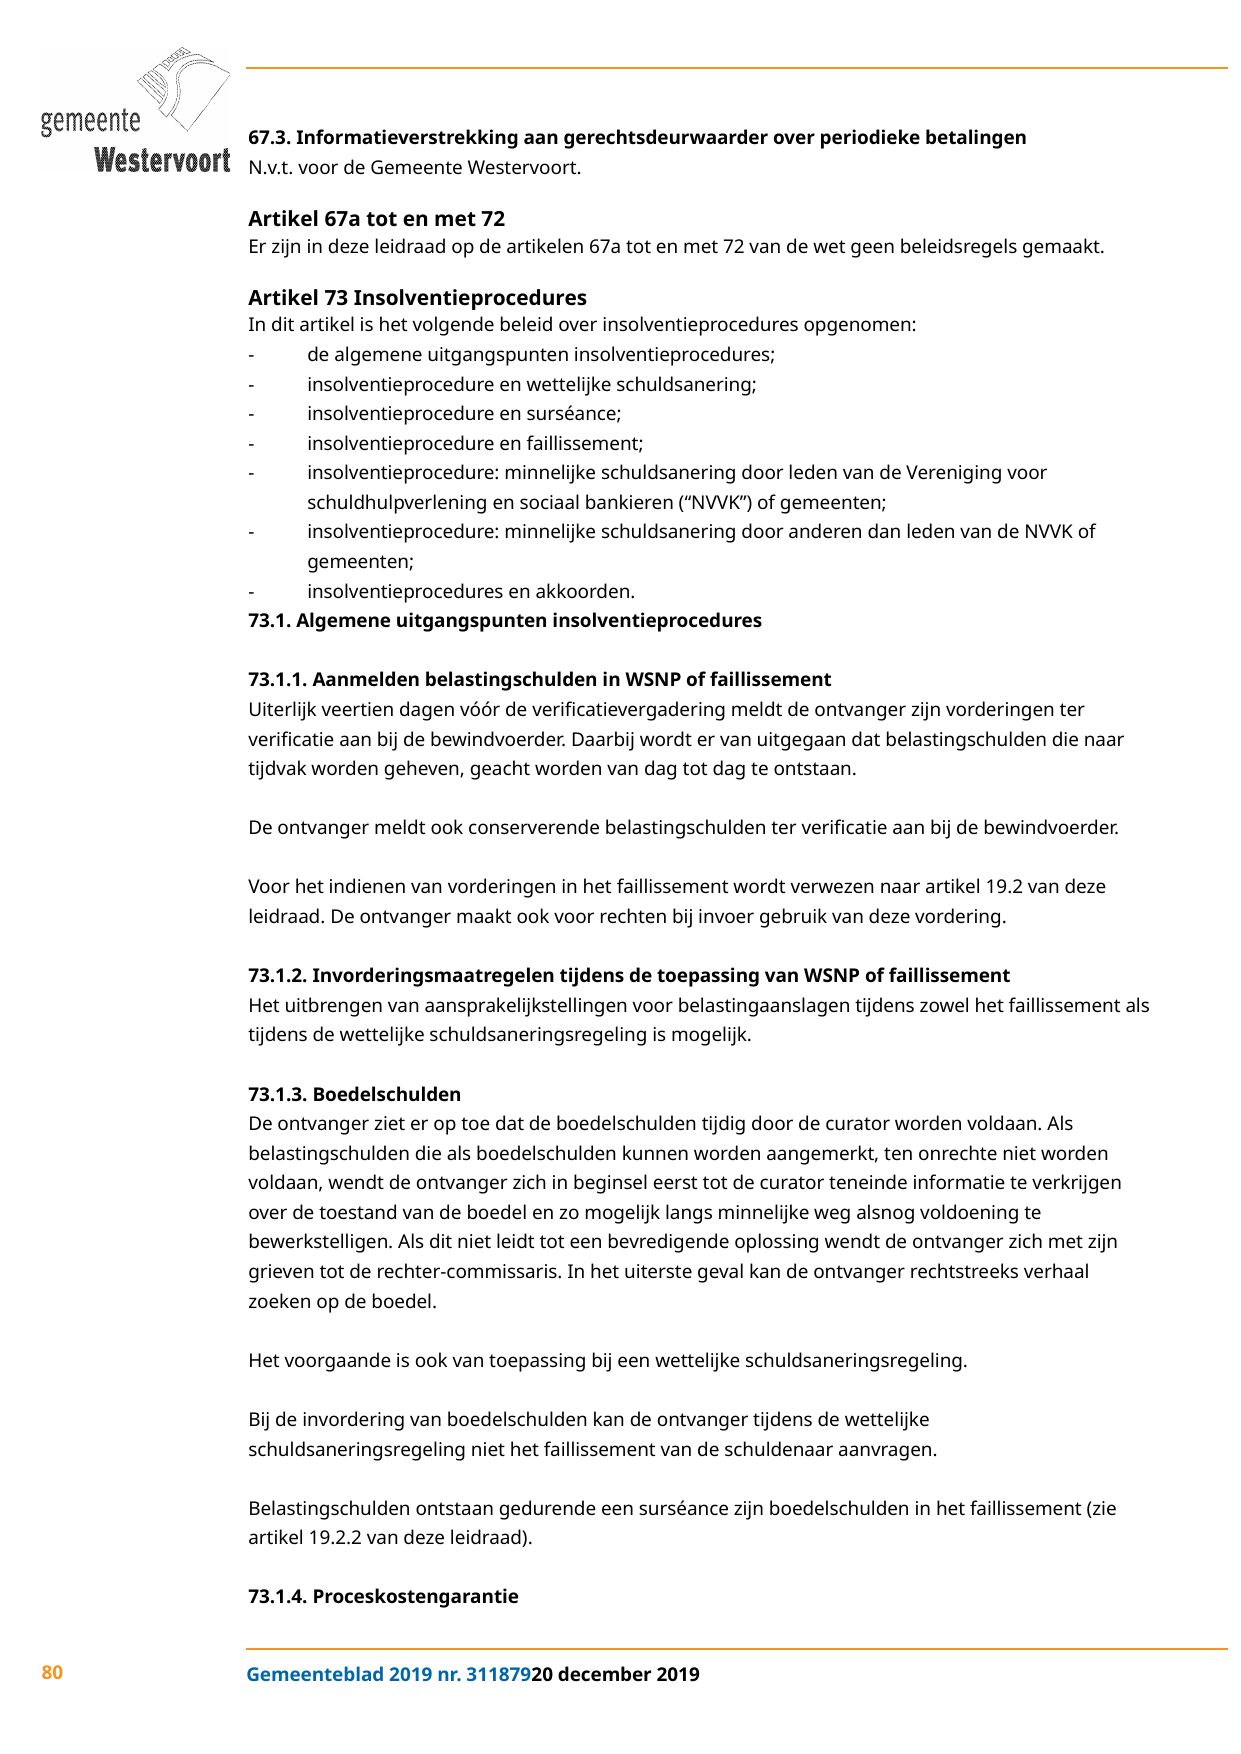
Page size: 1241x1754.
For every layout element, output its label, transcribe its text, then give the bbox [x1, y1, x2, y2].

list insolventieprocedure en surséance; [248, 400, 1152, 426]
list insolventieprocedure en faillissement; [248, 430, 1152, 456]
text Het voorgaande is ook van toepassing bij een wettelijke schuldsaneringsregeling. [248, 1347, 1152, 1373]
list insolventieprocedure en wettelijke schuldsanering; [248, 371, 1152, 397]
text Voor het indienen van vorderingen in het faillissement wordt verwezen naar artikel 19.2 van deze leidraad. De ontvanger maakt ook voor rechten bij invoer gebruik van deze vordering. [248, 874, 1152, 929]
text 67.3. Informatieverstrekking aan gerechtsdeurwaarder over periodieke betalingen [248, 124, 1152, 150]
text Uiterlijk veertien dagen vóór de verificatievergadering meldt de ontvanger zijn vorderingen ter verificatie aan bij de bewindvoerder. Daarbij wordt er van uitgegaan dat belastingschulden die naar tijdvak worden geheven, geacht worden van dag tot dag te ontstaan. [248, 696, 1152, 781]
text Het uitbrengen van aansprakelijkstellingen voor belastingaanslagen tijdens zowel het faillissement als tijdens de wettelijke schuldsaneringsregeling is mogelijk. [248, 992, 1152, 1047]
list insolventieprocedures en akkoorden. [248, 578, 1152, 604]
text In dit artikel is het volgende beleid over insolventieprocedures opgenomen: [248, 312, 1152, 337]
text 73.1.2. Invorderingsmaatregelen tijdens de toepassing van WSNP of faillissement [248, 962, 1152, 988]
text Belastingschulden ontstaan gedurende een surséance zijn boedelschulden in het faillissement (zie artikel 19.2.2 van deze leidraad). [248, 1495, 1152, 1550]
text Bij de invordering van boedelschulden kan de ontvanger tijdens de wettelijke schuldsaneringsregeling niet het faillissement van de schuldenaar aanvragen. [248, 1406, 1152, 1462]
text Artikel 73 Insolventieprocedures [248, 283, 1152, 312]
text 73.1. Algemene uitgangspunten insolventieprocedures [248, 607, 1152, 633]
text De ontvanger ziet er op toe dat de boedelschulden tijdig door de curator worden voldaan. Als belastingschulden die als boedelschulden kunnen worden aangemerkt, ten onrechte niet worden voldaan, wendt de ontvanger zich in beginsel eerst tot de curator teneinde informatie te verkrijgen over de toestand van de boedel en zo mogelijk langs minnelijke weg alsnog voldoening te bewerkstelligen. Als dit niet leidt tot een bevredigende oplossing wendt de ontvanger zich met zijn grieven tot de rechter-commissaris. In het uiterste geval kan de ontvanger rechtstreeks verhaal zoeken op de boedel. [248, 1110, 1152, 1314]
text 73.1.1. Aanmelden belastingschulden in WSNP of faillissement [248, 667, 1152, 692]
text 73.1.4. Proceskostengarantie [248, 1584, 1152, 1609]
text Artikel 67a tot en met 72 [248, 204, 1152, 233]
text De ontvanger meldt ook conserverende belastingschulden ter verificatie aan bij de bewindvoerder. [248, 814, 1152, 840]
list de algemene uitgangspunten insolventieprocedures; [248, 341, 1152, 367]
text 73.1.3. Boedelschulden [248, 1081, 1152, 1107]
text Er zijn in deze leidraad op de artikelen 67a tot en met 72 van de wet geen beleidsregels gemaakt. [248, 233, 1152, 258]
list insolventieprocedure: minnelijke schuldsanering door anderen dan leden van de NVVK of gemeenten; [248, 519, 1152, 574]
picture [41, 47, 231, 172]
text N.v.t. voor de Gemeente Westervoort. [248, 154, 1152, 180]
list insolventieprocedure: minnelijke schuldsanering door leden van de Vereniging voor schuldhulpverlening en sociaal bankieren (“NVVK”) of gemeenten; [248, 459, 1152, 515]
